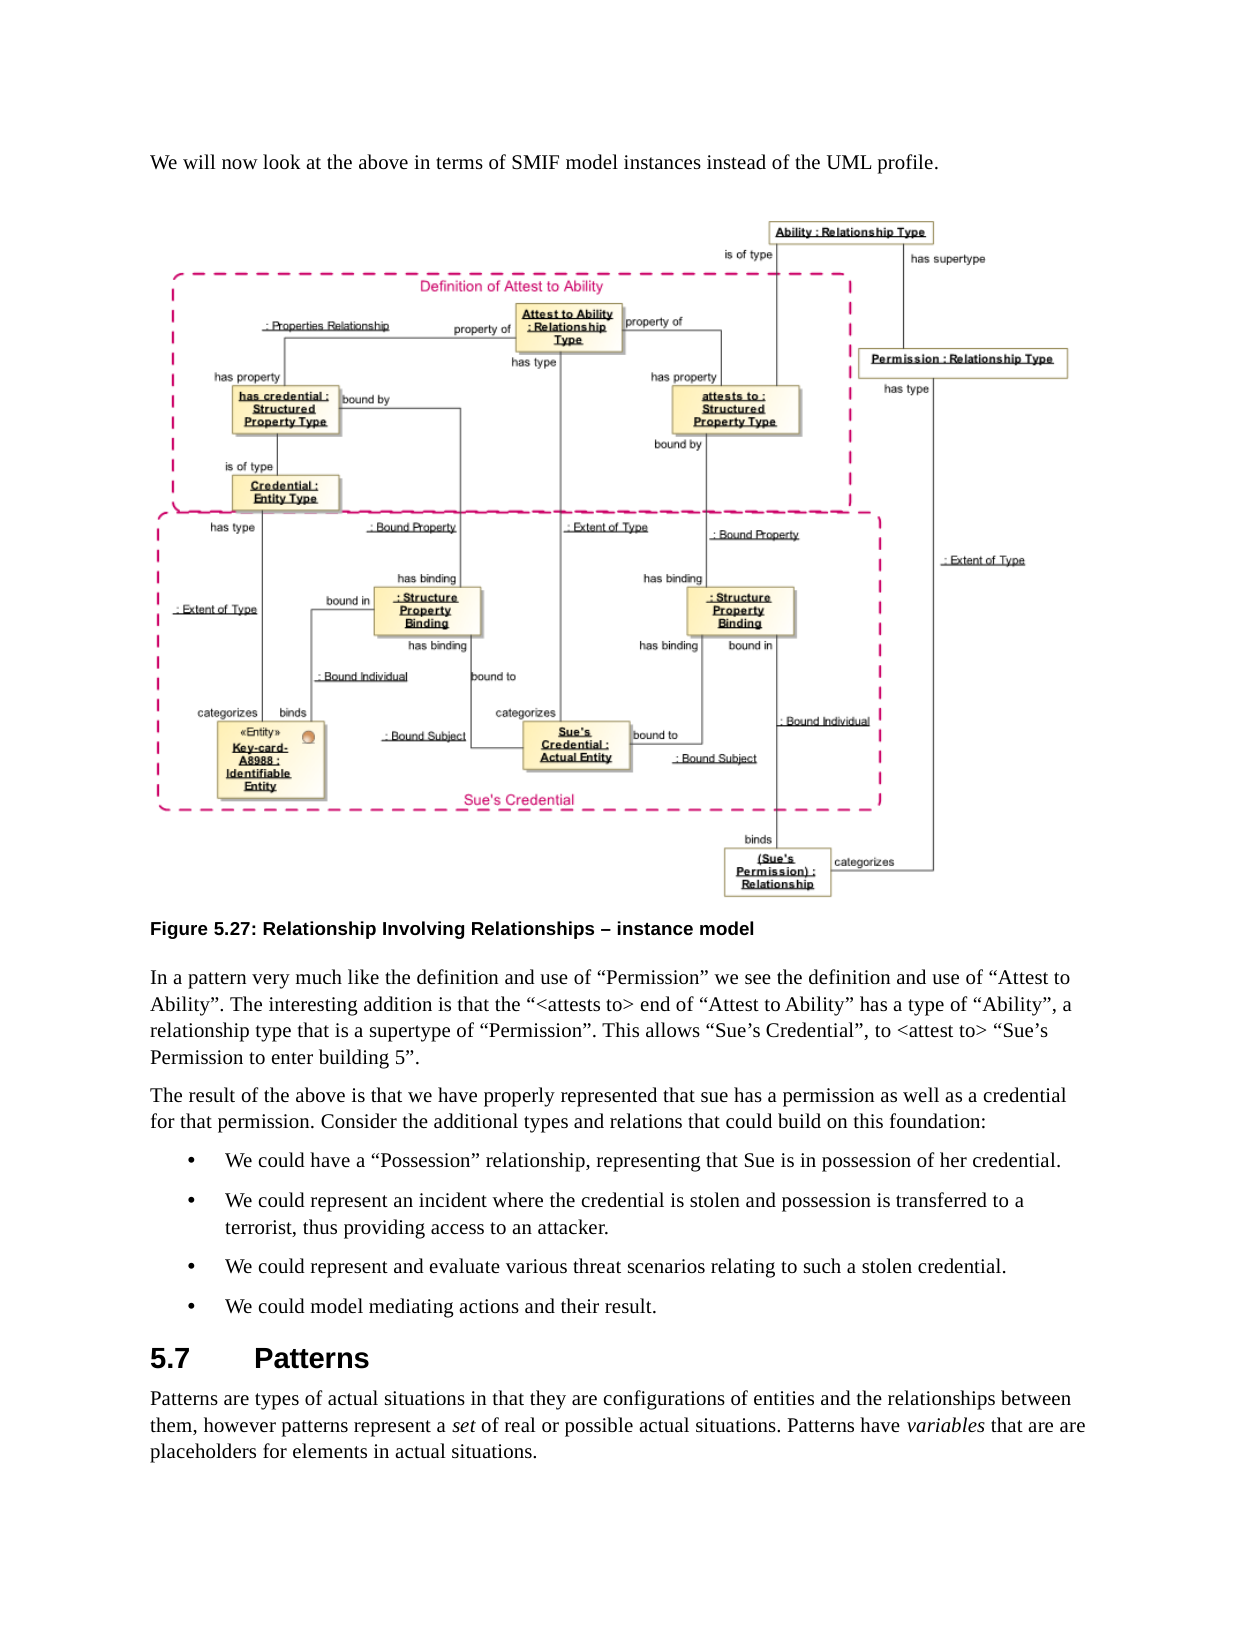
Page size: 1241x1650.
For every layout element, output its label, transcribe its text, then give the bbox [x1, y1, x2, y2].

text Figure 5.27: Relationship Involving Relationships – instance model [150, 911, 1090, 939]
text The result of the above is that we have properly represented that sue has a permission as well as a credential for that permission. Consider the additional types and relations that could build on this foundation: [150, 1083, 1090, 1133]
text [150, 188, 1090, 206]
list We could represent an incident where the credential is stolen and possession is transferred to a terrorist, thus providing access to an attacker. [187, 1187, 1090, 1239]
list We could represent and evaluate various threat scenarios relating to such a stolen credential. [187, 1253, 1090, 1279]
picture [150, 206, 1090, 911]
text Patterns are types of actual situations in that they are configurations of entities and the relationships between them, however patterns represent a set of real or possible actual situations. Patterns have variables that are are placeholders for elements in actual situations. [150, 1386, 1090, 1463]
list We could model mediating actions and their result. [187, 1293, 1090, 1319]
text We will now look at the above in terms of SMIF model instances instead of the UML profile. [150, 150, 1090, 174]
list We could have a “Possession” relationship, representing that Sue is in possession of her credential. [187, 1147, 1090, 1173]
text In a pattern very much like the definition and use of “Permission” we see the definition and use of “Attest to Ability”. The interesting addition is that the “<attests to> end of “Attest to Ability” has a type of “Ability”, a relationship type that is a supertype of “Permission”. This allows “Sue’s Credential”, to <attest to> “Sue’s Permission to enter building 5”. [150, 939, 1090, 1068]
subtitle Patterns [150, 1341, 1090, 1374]
